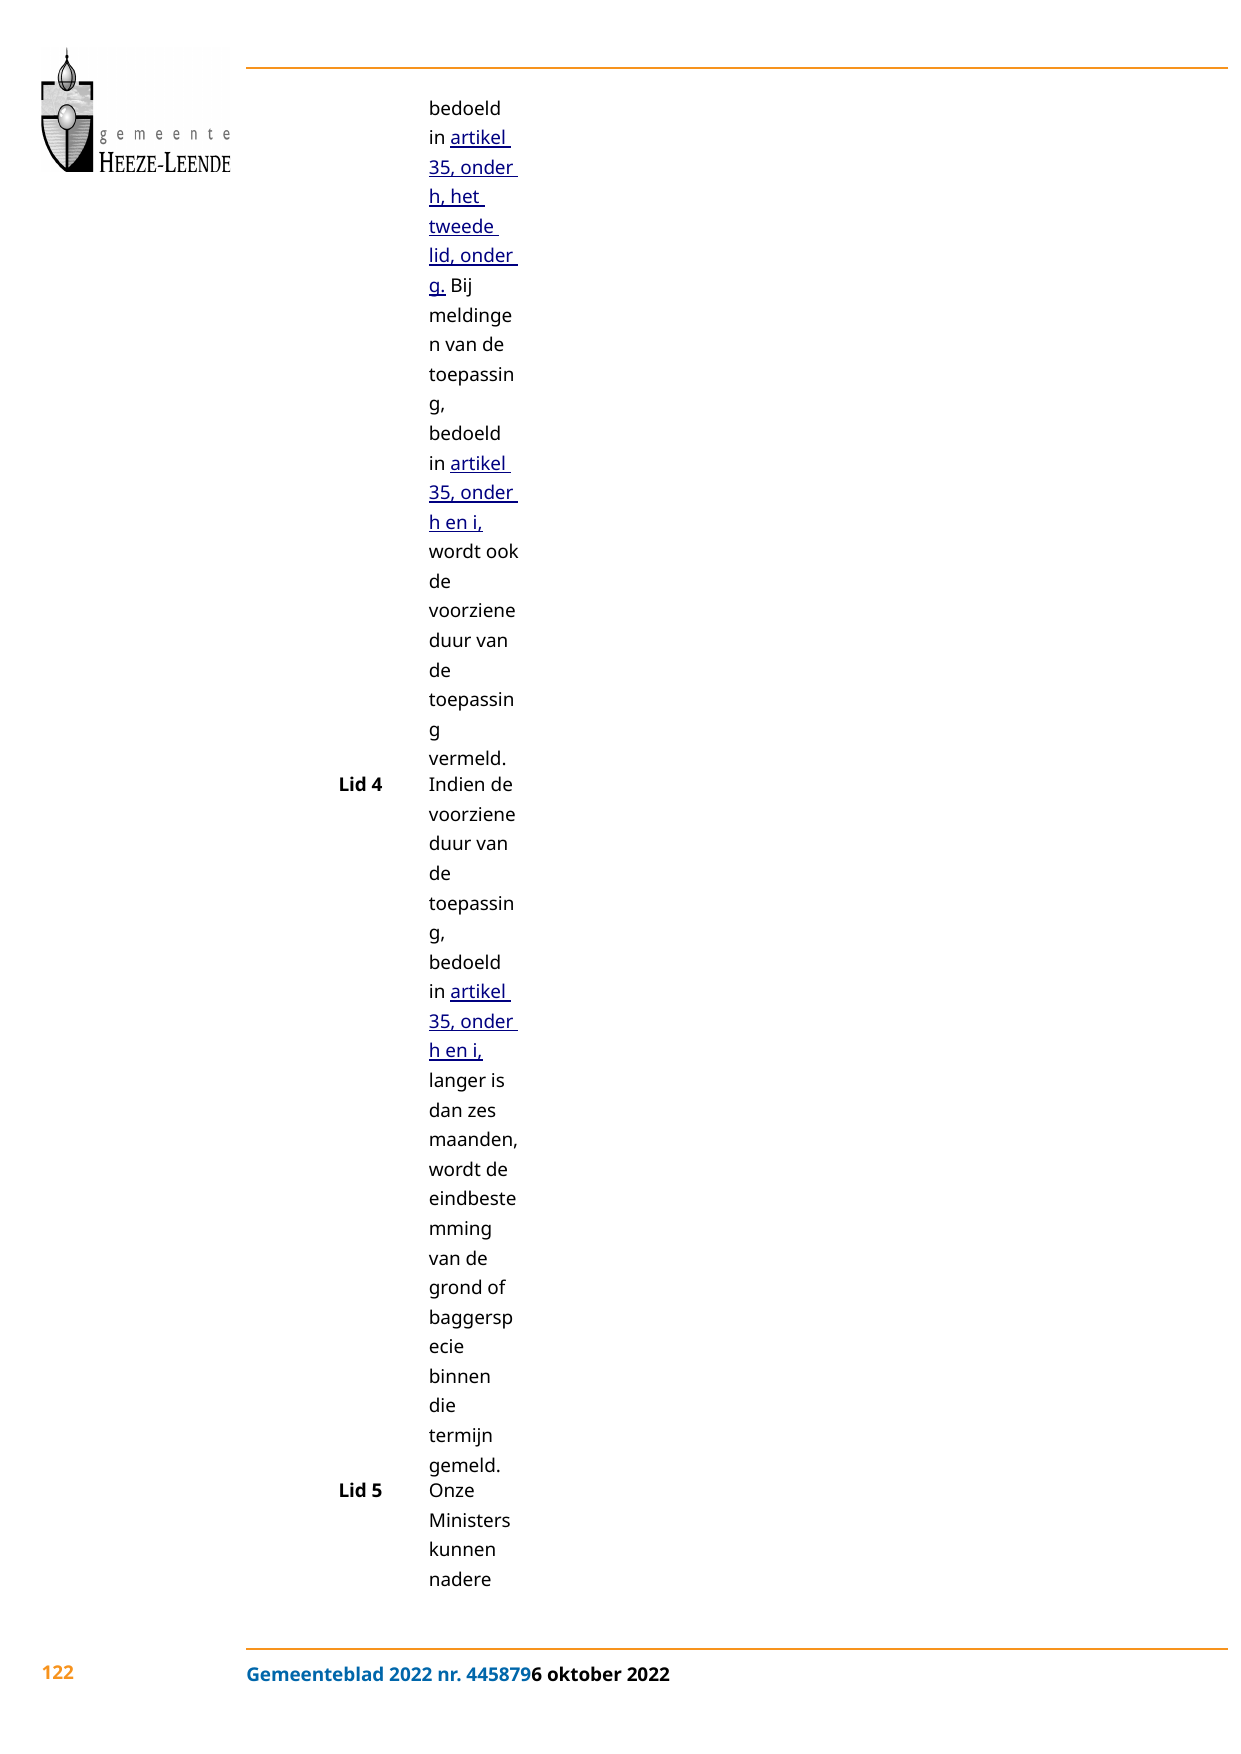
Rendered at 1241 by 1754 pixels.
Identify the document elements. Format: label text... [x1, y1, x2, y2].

table_cell [790, 95, 881, 1592]
table_cell [248, 95, 338, 1592]
table_cell bedoeld in artikel 35, onder h, het tweede lid, onder g. Bij meldingen van de toepassing, bedoeld in artikel 35, onder h en i, wordt ook de voorziene duur van de toepassing vermeld. [429, 95, 519, 771]
picture [41, 47, 231, 172]
table_cell [881, 95, 971, 1592]
table_cell Lid 5 [338, 1478, 429, 1592]
table_cell [971, 95, 1061, 1592]
table_cell Onze Ministers kunnen nadere [429, 1478, 519, 1592]
table_cell [1061, 95, 1152, 1592]
table_cell [519, 95, 790, 1592]
table_cell Indien de voorziene duur van de toepassing, bedoeld in artikel 35, onder h en i, langer is dan zes maanden, wordt de eindbestemming van de grond of baggerspecie binnen die termijn gemeld. [429, 771, 519, 1477]
table_cell [338, 95, 429, 771]
table_cell Lid 4 [338, 771, 429, 1477]
